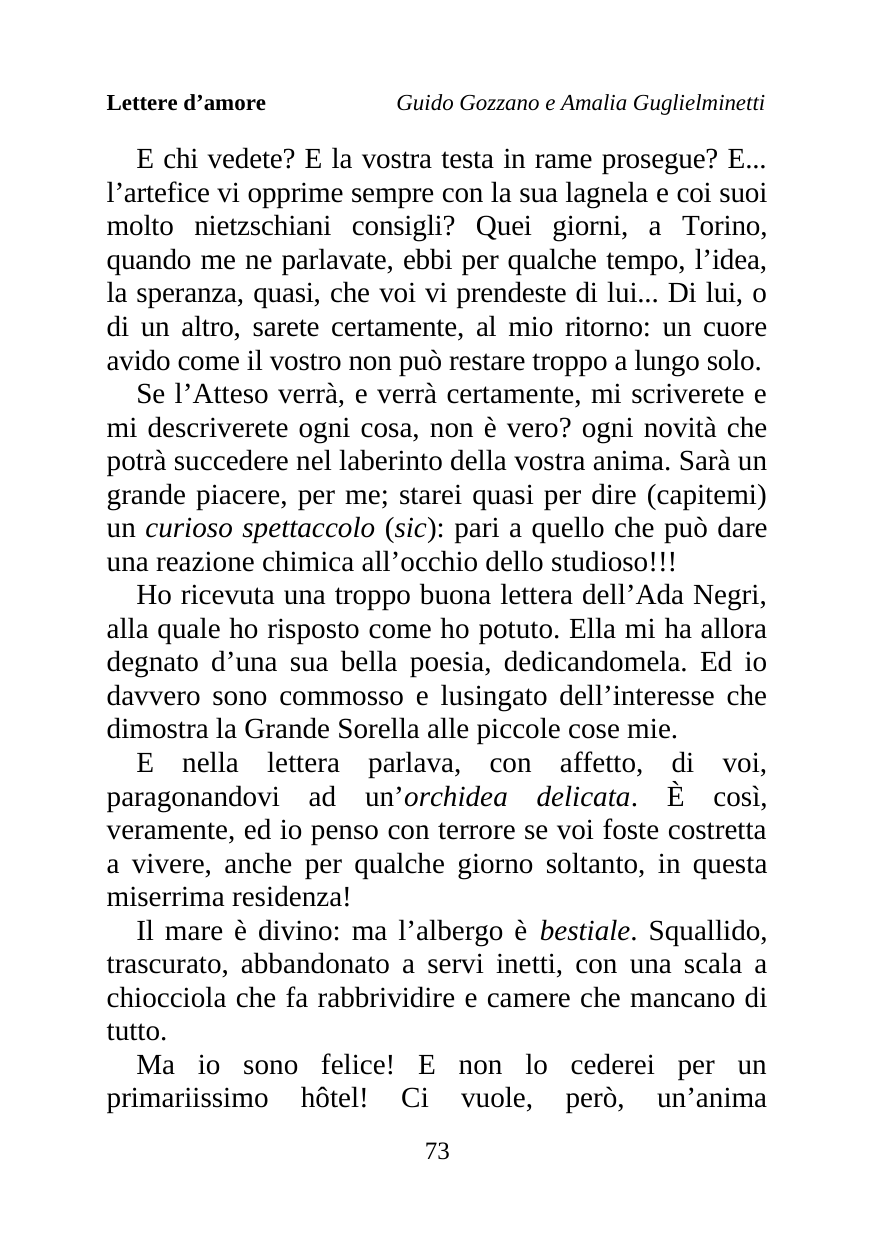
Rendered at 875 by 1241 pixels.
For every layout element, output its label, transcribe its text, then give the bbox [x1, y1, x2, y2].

text Il mare è divino: ma l’albergo è bestiale. Squallido, trascurato, abbandonato a servi inetti, con una scala a chiocciola che fa rabbrividire e camere che mancano di tutto. [106, 913, 768, 1047]
text E chi vedete? E la vostra testa in rame prosegue? E... l’artefice vi opprime sempre con la sua lagnela e coi suoi molto nietzschiani consigli? Quei giorni, a Torino, quando me ne parlavate, ebbi per qualche tempo, l’idea, la speranza, quasi, che voi vi prendeste di lui... Di lui, o di un altro, sarete certamente, al mio ritorno: un cuore avido come il vostro non può restare troppo a lungo solo. [106, 141, 768, 376]
text E nella lettera parlava, con affetto, di voi, paragonandovi ad un’orchidea delicata. È così, veramente, ed io penso con terrore se voi foste costretta a vivere, anche per qualche giorno soltanto, in questa miserrima residenza! [106, 745, 768, 913]
text Se l’Atteso verrà, e verrà certamente, mi scriverete e mi descriverete ogni cosa, non è vero? ogni novità che potrà succedere nel laberinto della vostra anima. Sarà un grande piacere, per me; starei quasi per dire (capitemi) un curioso spettaccolo (sic): pari a quello che può dare una reazione chimica all’occhio dello studioso!!! [106, 376, 768, 577]
text Ma io sono felice! E non lo cederei per un primariissimo hôtel! Ci vuole, però, un’anima [106, 1047, 768, 1114]
text Ho ricevuta una troppo buona lettera dell’Ada Negri, alla quale ho risposto come ho potuto. Ella mi ha allora degnato d’una sua bella poesia, dedicandomela. Ed io davvero sono commosso e lusingato dell’interesse che dimostra la Grande Sorella alle piccole cose mie. [106, 577, 768, 745]
